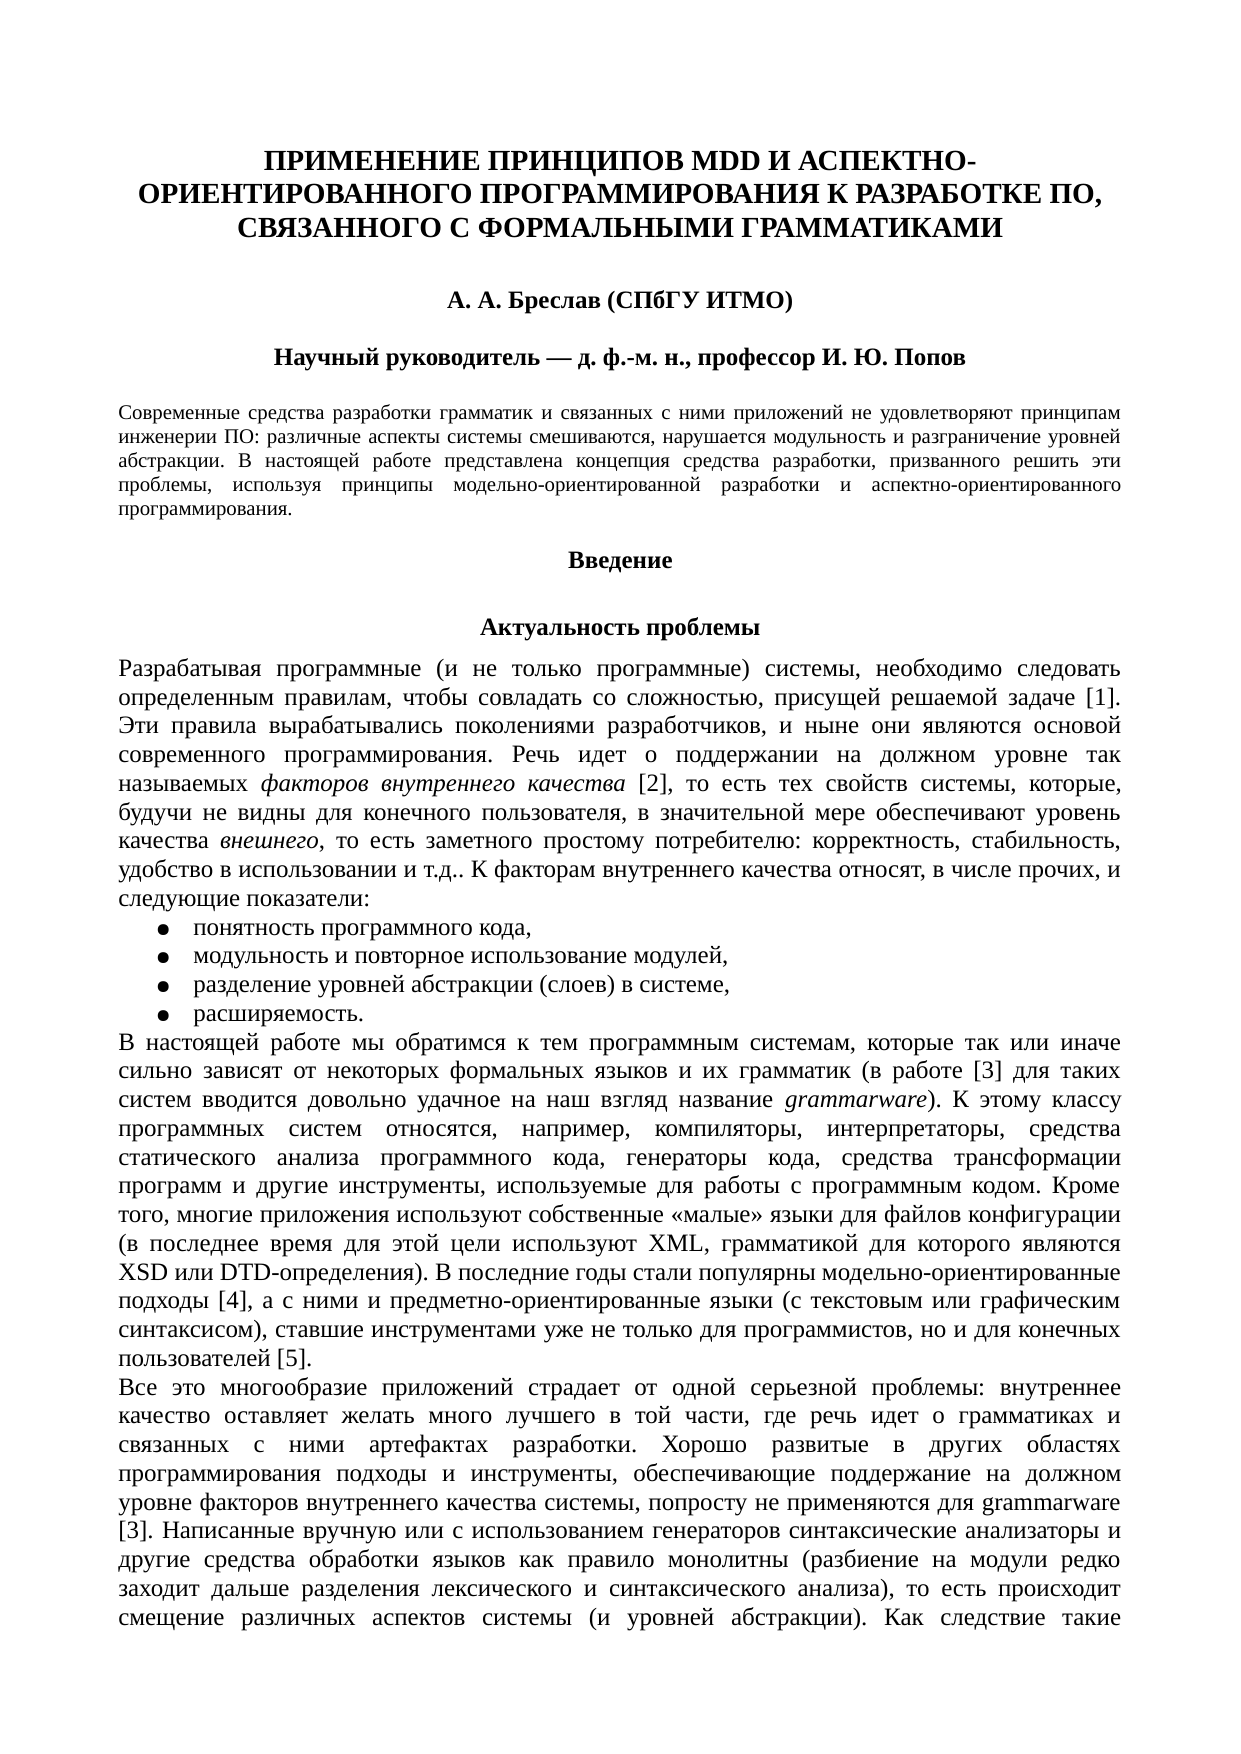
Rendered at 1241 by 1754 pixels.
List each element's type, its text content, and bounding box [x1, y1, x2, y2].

text А. А. Бреслав (СПбГУ ИТМО) [118, 285, 1122, 314]
text Современные средства разработки грамматик и связанных с ними приложений не удовлетворяют принципам инженерии ПО: различные аспекты системы смешиваются, нарушается модульность и разграничение уровней абстракции. В настоящей работе представлена концепция средства разработки, призванного решить эти проблемы, используя принципы модельно-ориентированной разработки и аспектно-ориентированного программирования. [118, 400, 1122, 520]
list понятность программного кода, [156, 912, 1122, 940]
text Разрабатывая программные (и не только программные) системы, необходимо следовать определенным правилам, чтобы совладать со сложностью, присущей решаемой задаче [1]. Эти правила вырабатывались поколениями разработчиков, и ныне они являются основой современного программирования. Речь идет о поддержании на должном уровне так называемых факторов внутреннего качества [2], то есть тех свойств системы, которые, будучи не видны для конечного пользователя, в значительной мере обеспечивают уровень качества внешнего, то есть заметного простому потребителю: корректность, стабильность, удобство в использовании и т.д.. К факторам внутреннего качества относят, в числе прочих, и следующие показатели: [118, 653, 1122, 912]
list разделение уровней абстракции (слоев) в системе, [156, 969, 1122, 998]
text Все это многообразие приложений страдает от одной серьезной проблемы: внутреннее качество оставляет желать много лучшего в той части, где речь идет о грамматиках и связанных с ними артефактах разработки. Хорошо развитые в других областях программирования подходы и инструменты, обеспечивающие поддержание на должном уровне факторов внутреннего качества системы, попросту не применяются для grammarware [3]. Написанные вручную или с использованием генераторов синтаксические анализаторы и другие средства обработки языков как правило монолитны (разбиение на модули редко заходит дальше разделения лексического и синтаксического анализа), то есть происходит смещение различных аспектов системы (и уровней абстракции). Как следствие такие [118, 1372, 1122, 1630]
list модульность и повторное использование модулей, [156, 940, 1122, 969]
text В настоящей работе мы обратимся к тем программным системам, которые так или иначе сильно зависят от некоторых формальных языков и их грамматик (в работе [3] для таких систем вводится довольно удачное на наш взгляд название grammarware). К этому классу программных систем относятся, например, компиляторы, интерпретаторы, средства статического анализа программного кода, генераторы кода, средства трансформации программ и другие инструменты, используемые для работы с программным кодом. Кроме того, многие приложения используют собственные «малые» языки для файлов конфигурации (в последнее время для этой цели используют XML, грамматикой для которого являются XSD или DTD-определения). В последние годы стали популярны модельно-ориентированные подходы [4], а с ними и предметно-ориентированные языки (с текстовым или графическим синтаксисом), ставшие инструментами уже не только для программистов, но и для конечных пользователей [5]. [118, 1027, 1122, 1372]
subtitle Актуальность проблемы [118, 612, 1122, 640]
subtitle Применение принципов MDD и аспектно-ориентированного программирования к разработке ПО, связанного с формальными грамматиками [118, 143, 1122, 244]
list расширяемость. [156, 998, 1122, 1027]
text Научный руководитель — д. ф.-м. н., профессор И. Ю. Попов [118, 342, 1122, 371]
subtitle Введение [118, 545, 1122, 574]
